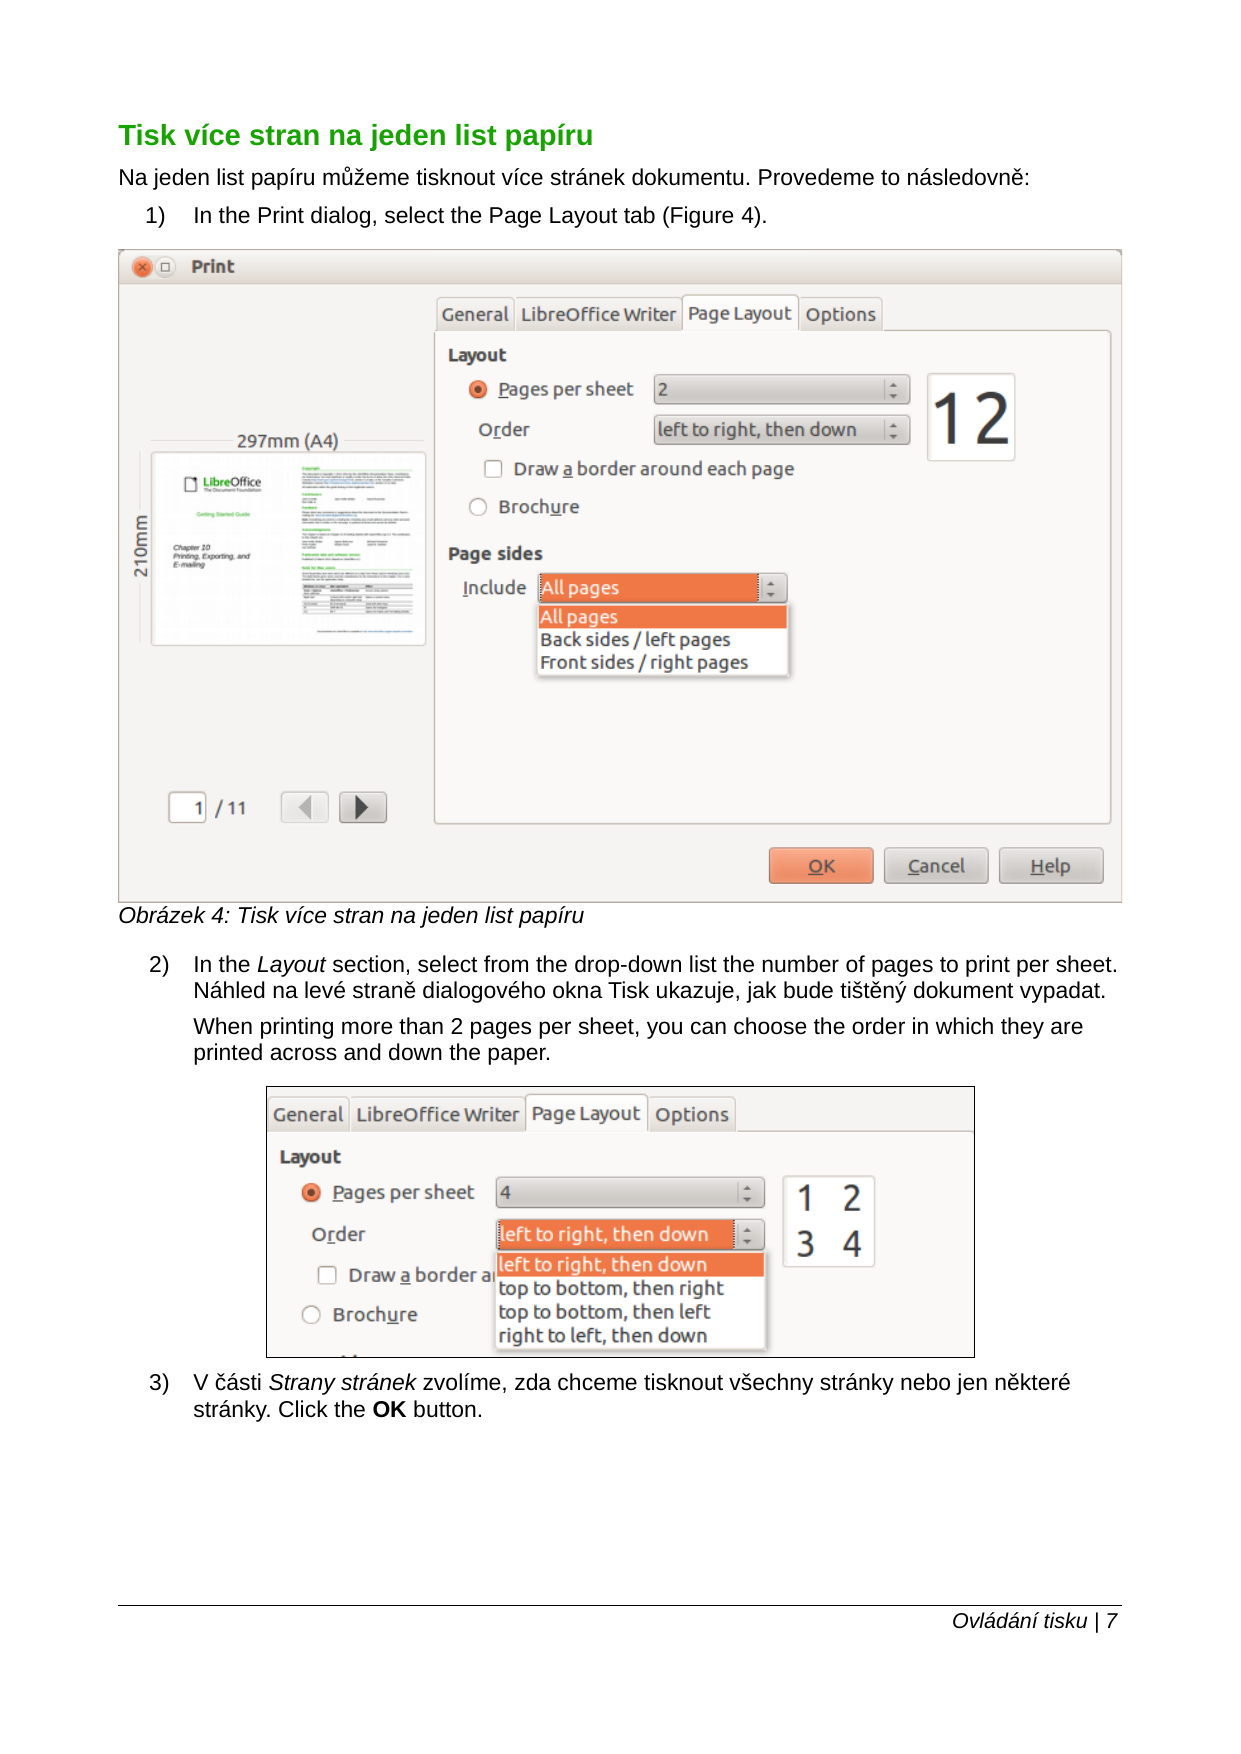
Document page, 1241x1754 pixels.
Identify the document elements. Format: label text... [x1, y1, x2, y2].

list V části Strany stránek zvolíme, zda chceme tisknout všechny stránky nebo jen některé stránky. Click the OK button. [169, 1369, 1122, 1422]
subtitle Tisk více stran na jeden list papíru [118, 118, 1122, 152]
list In the Print dialog, select the Page Layout tab (Figure 4). [165, 202, 1122, 229]
picture [267, 1087, 974, 1357]
picture [118, 249, 1123, 903]
text Obrázek 4 : Tisk více stran na jeden list papíru [118, 903, 1122, 929]
list In the Layout section, select from the drop-down list the number of pages to print per sheet. Náhled na levé straně dialogového okna Tisk ukazuje, jak bude tištěný dokument vypadat. [169, 951, 1122, 1004]
list Na jeden list papíru můžeme tisknout více stránek dokumentu. Provedeme to následovně: [118, 163, 1122, 190]
list When printing more than 2 pages per sheet, you can choose the order in which they are printed across and down the paper. [193, 1013, 1122, 1065]
